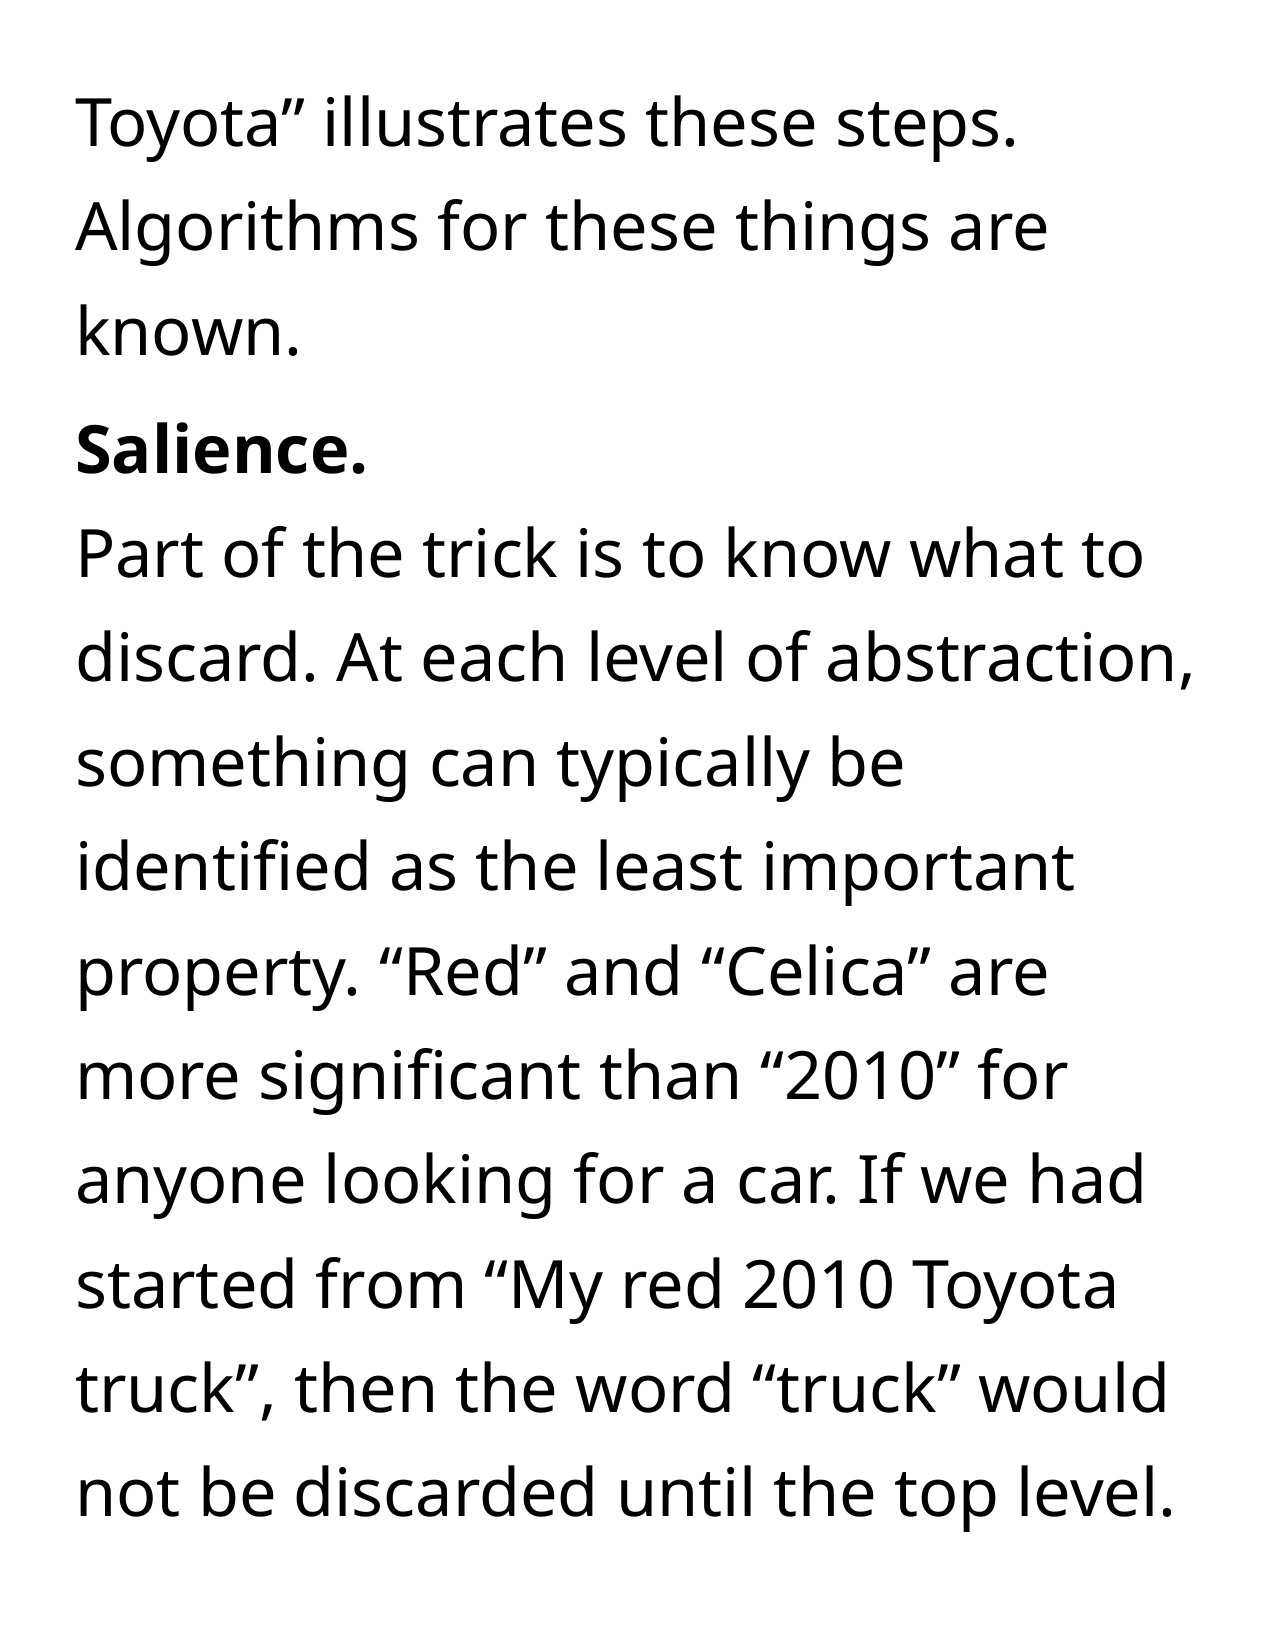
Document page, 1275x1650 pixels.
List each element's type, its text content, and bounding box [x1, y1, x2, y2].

text Toyota” illustrates these steps. Algorithms for these things are known. [75, 75, 1200, 374]
text Part of the trick is to know what to discard. At each level of abstraction, something can typically be identified as the least important property. “Red” and “Celica” are more significant than “2010” for anyone looking for a car. If we had started from “My red 2010 Toyota truck”, then the word “truck” would not be discarded until the top level. [75, 506, 1200, 1536]
subtitle Salience. [75, 403, 1200, 493]
